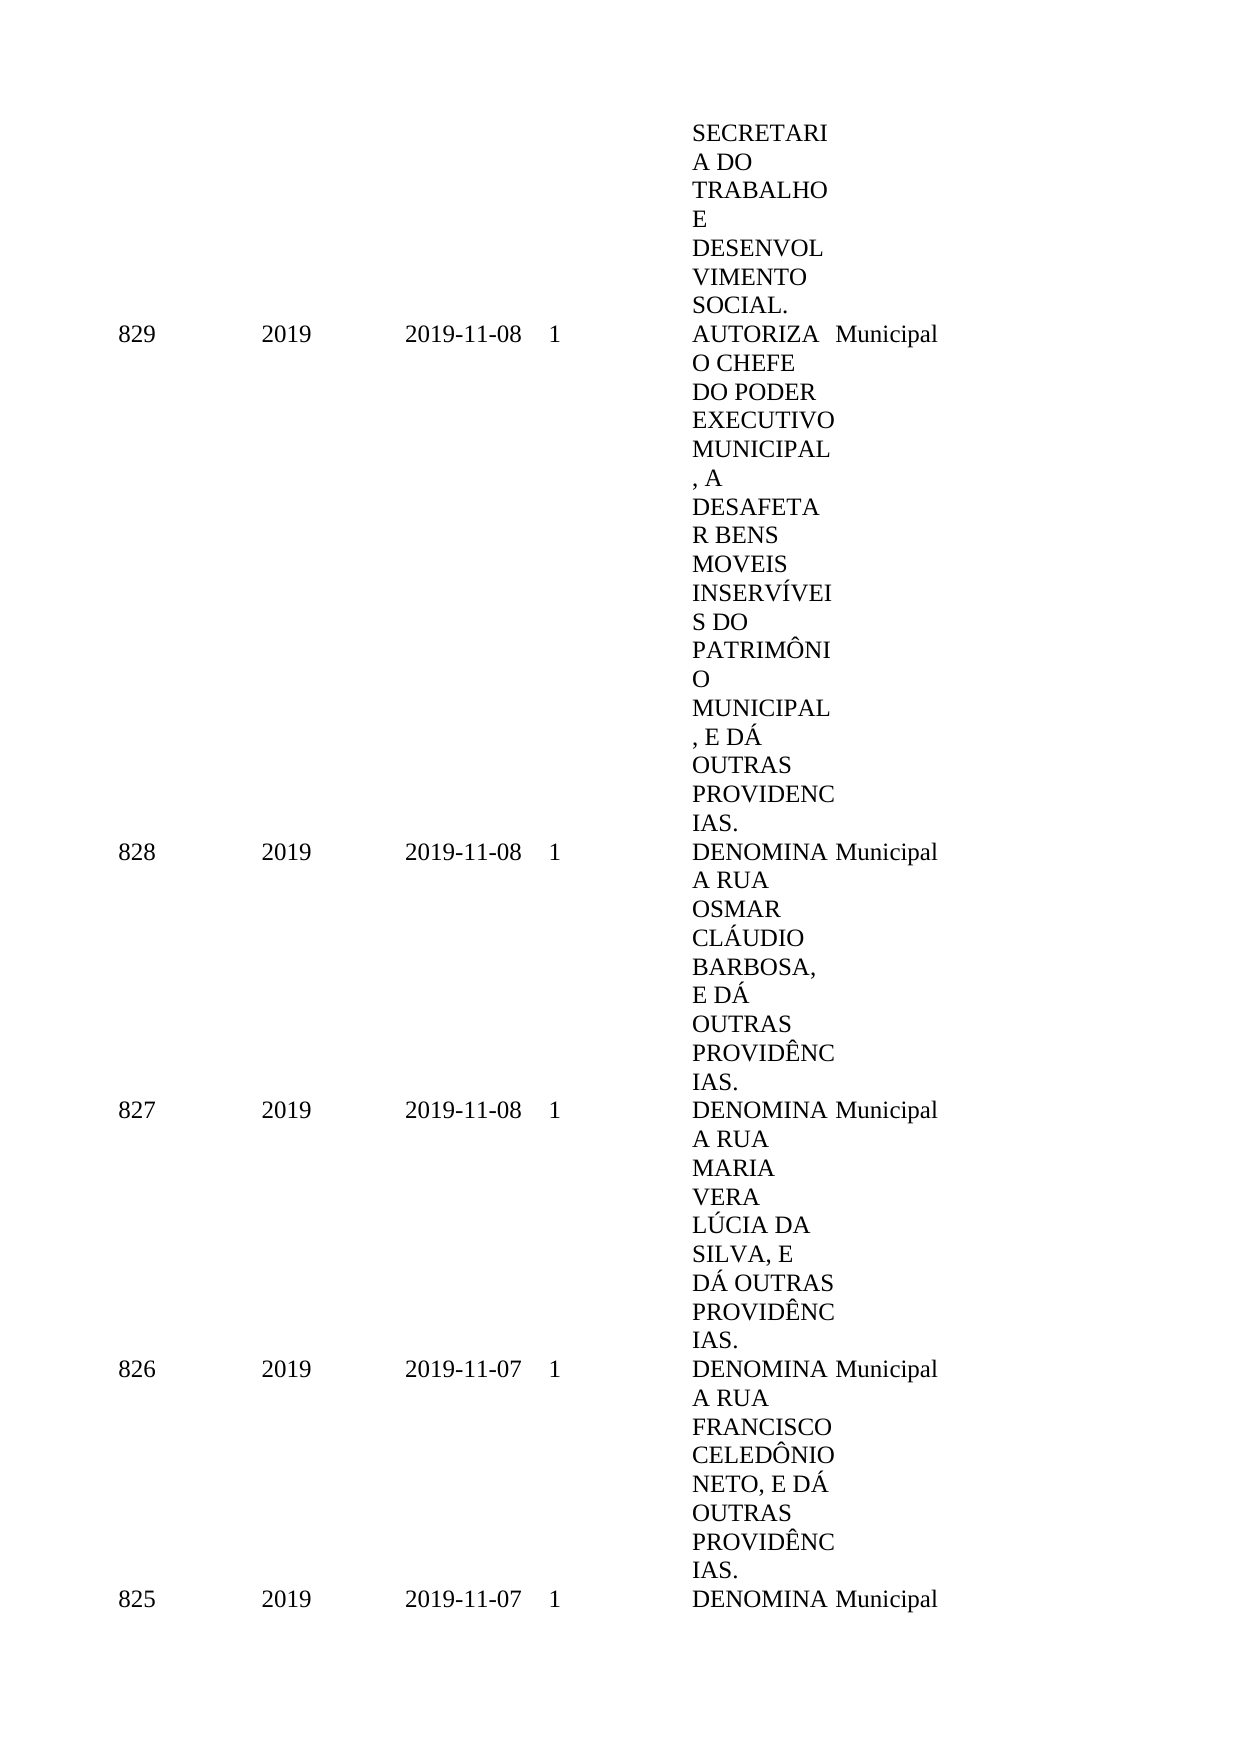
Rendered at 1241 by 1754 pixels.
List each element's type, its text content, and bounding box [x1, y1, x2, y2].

table_cell 2019-11-08 [405, 319, 548, 837]
table_cell 2019-11-07 [405, 1584, 548, 1613]
table_cell DENOMINA A RUA OSMAR CLÁUDIO BARBOSA, E DÁ OUTRAS PROVIDÊNCIAS. [692, 837, 835, 1096]
table_cell 1 [548, 1584, 692, 1613]
table_cell [979, 118, 1122, 319]
table_cell 2019 [261, 1584, 405, 1613]
table_cell Municipal [835, 1096, 979, 1354]
table_cell AUTORIZA O CHEFE DO PODER EXECUTIVO MUNICIPAL, A DESAFETAR BENS MOVEIS INSERVÍVEIS DO PATRIMÔNIO MUNICIPAL, E DÁ OUTRAS PROVIDENCIAS. [692, 319, 835, 837]
table_cell DENOMINA A RUA FRANCISCO CELEDÔNIO NETO, E DÁ OUTRAS PROVIDÊNCIAS. [692, 1354, 835, 1584]
table_cell Municipal [835, 837, 979, 1096]
table_cell Municipal [835, 1584, 979, 1613]
table_cell [979, 1096, 1122, 1354]
table_cell [405, 118, 548, 319]
table_cell DENOMINA A RUA MARIA VERA LÚCIA DA SILVA, E DÁ OUTRAS PROVIDÊNCIAS. [692, 1096, 835, 1354]
table_cell [979, 319, 1122, 837]
table_cell 2019 [261, 837, 405, 1096]
table_cell [548, 118, 692, 319]
table_cell 828 [118, 837, 261, 1096]
table_cell 829 [118, 319, 261, 837]
table_cell Municipal [835, 319, 979, 837]
table_cell 1 [548, 837, 692, 1096]
table_cell 825 [118, 1584, 261, 1613]
table_cell SECRETARIA DO TRABALHO E DESENVOLVIMENTO SOCIAL. [692, 118, 835, 319]
table_cell [979, 837, 1122, 1096]
table_cell 2019-11-07 [405, 1354, 548, 1584]
table_cell 1 [548, 1354, 692, 1584]
table_cell [835, 118, 979, 319]
table_cell Municipal [835, 1354, 979, 1584]
table_cell 1 [548, 319, 692, 837]
table_cell 1 [548, 1096, 692, 1354]
table_cell 2019 [261, 1354, 405, 1584]
table_cell 2019-11-08 [405, 1096, 548, 1354]
table_cell [118, 118, 261, 319]
table_cell [261, 118, 405, 319]
table_cell 2019 [261, 319, 405, 837]
table_cell DENOMINA [692, 1584, 835, 1613]
table_cell 826 [118, 1354, 261, 1584]
table_cell [979, 1584, 1122, 1613]
table_cell [979, 1354, 1122, 1584]
table_cell 827 [118, 1096, 261, 1354]
table_cell 2019-11-08 [405, 837, 548, 1096]
table_cell 2019 [261, 1096, 405, 1354]
